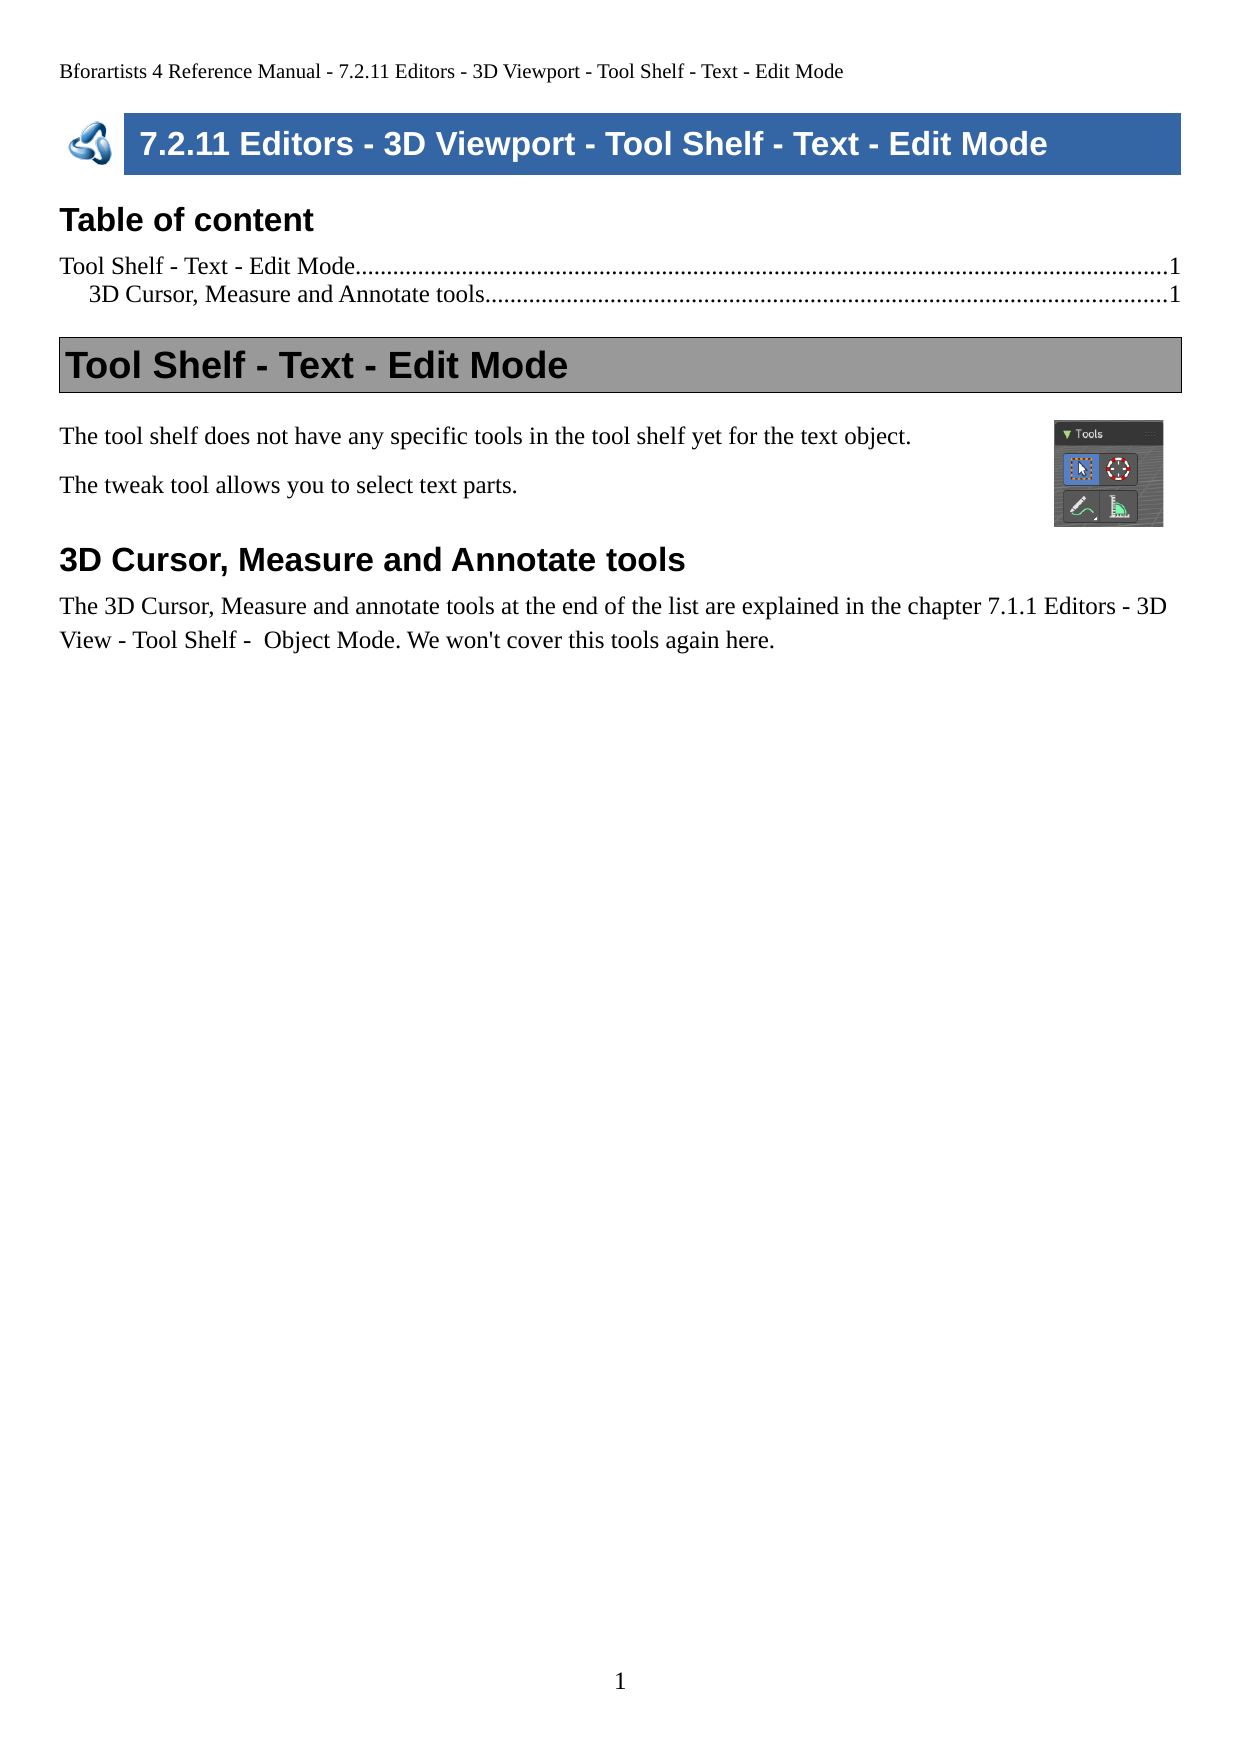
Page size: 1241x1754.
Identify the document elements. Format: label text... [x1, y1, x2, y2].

subtitle Table of content [59, 200, 1181, 238]
text The 3D Cursor, Measure and annotate tools at the end of the list are explained in the chapter 7.1.1 Editors - 3D View - Tool Shelf - Object Mode. We won't cover this tools again here. [59, 591, 1181, 654]
table_header 7.2.11 Editors - 3D Viewport - Tool Shelf - Text - Edit Mode [124, 113, 1181, 175]
text Tool Shelf - Text - Edit Mode 1 [59, 251, 1181, 279]
text 3D Cursor, Measure and Annotate tools 1 [88, 279, 1181, 308]
table_header [59, 113, 124, 175]
text The tweak tool allows you to select text parts. [59, 470, 1054, 499]
subtitle 3D Cursor, Measure and Annotate tools [59, 540, 1181, 579]
picture [65, 118, 114, 168]
picture [1054, 420, 1164, 527]
table_header Tool Shelf - Text - Edit Mode [60, 338, 1181, 392]
text The tool shelf does not have any specific tools in the tool shelf yet for the text object. [59, 421, 1054, 450]
